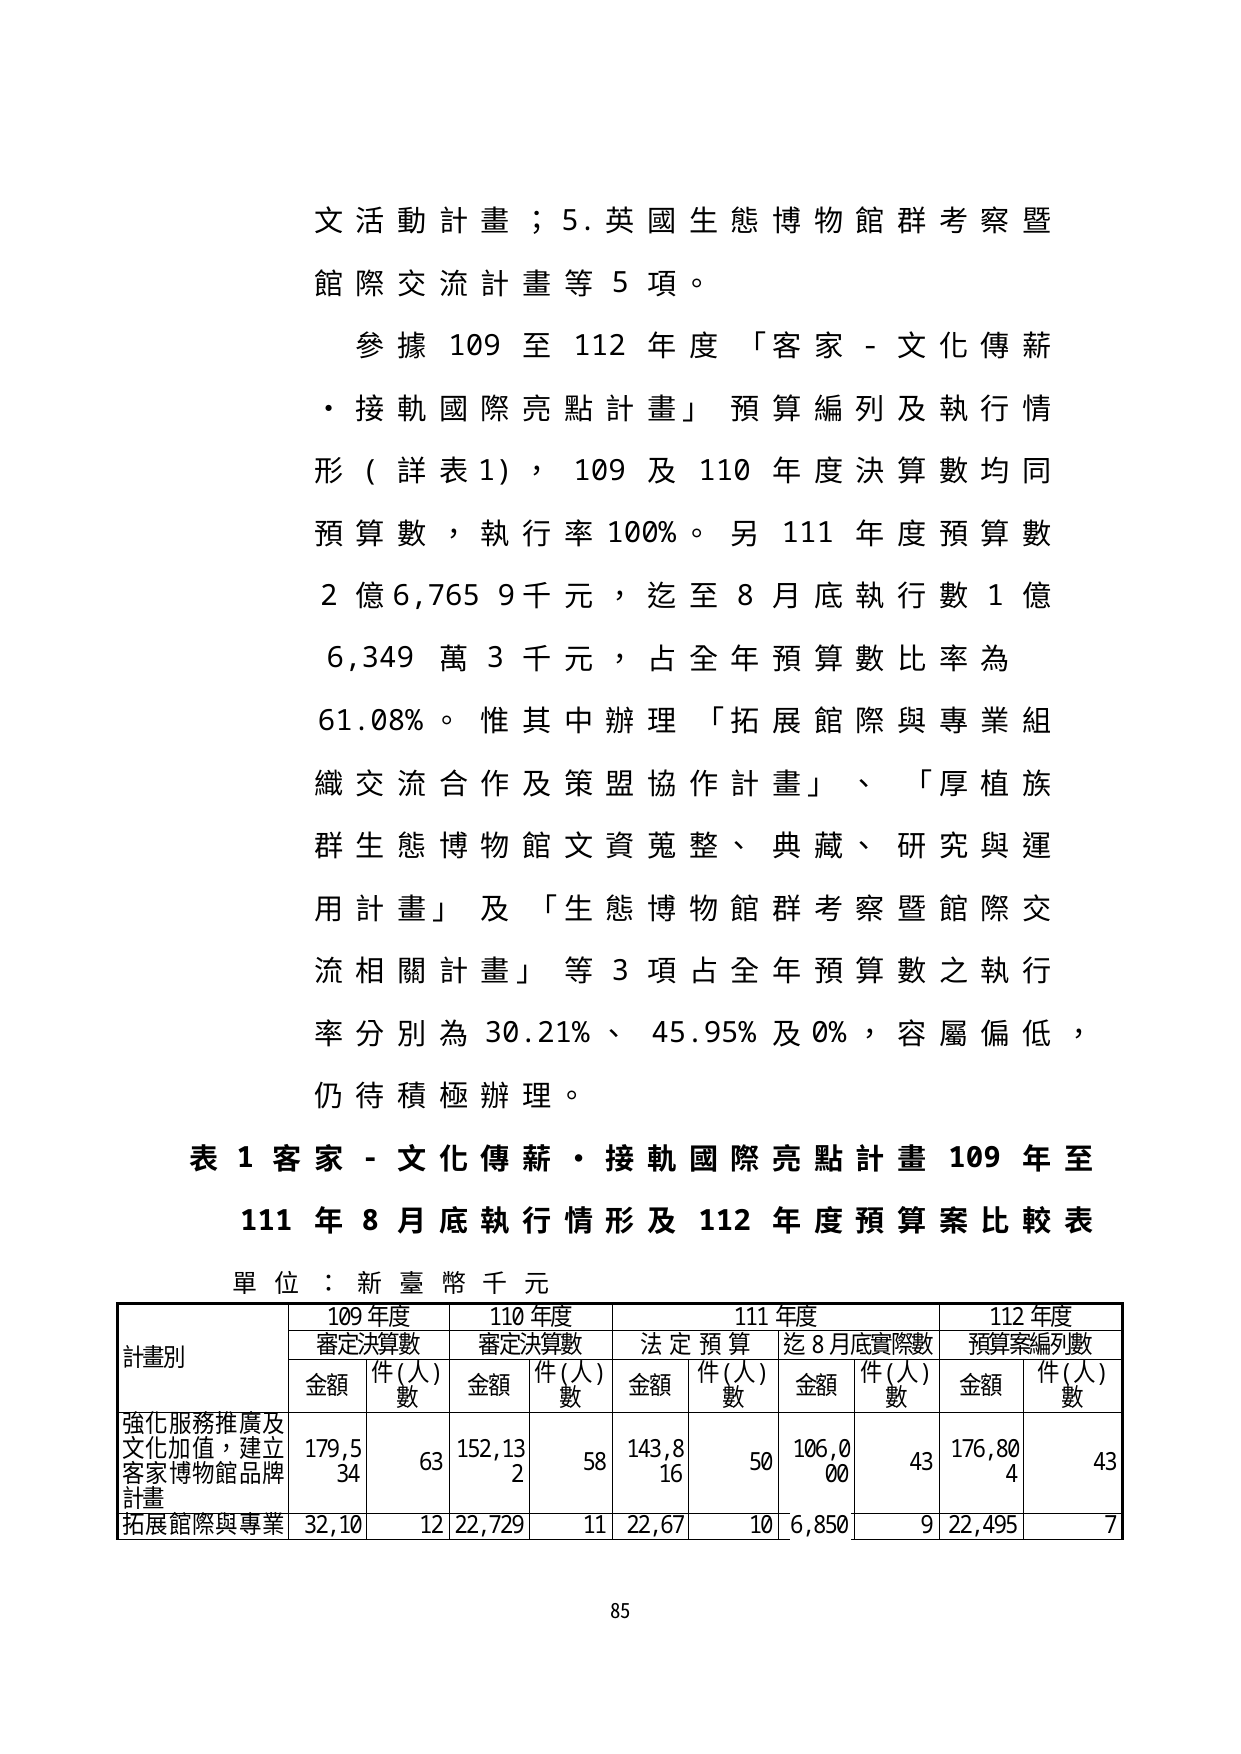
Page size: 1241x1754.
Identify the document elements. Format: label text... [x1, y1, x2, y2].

table_cell 106,000 [779, 1413, 854, 1513]
table_cell 22,729 [450, 1514, 529, 1539]
table_cell 22,495 [940, 1514, 1023, 1539]
table_cell 9 [855, 1514, 939, 1539]
table_cell 預算案編列數 [940, 1331, 1121, 1358]
table_cell 審定決算數 [289, 1331, 449, 1358]
table_cell 152,132 [450, 1413, 529, 1513]
table_cell 7 [1024, 1514, 1121, 1539]
table_cell 件(人)數 [689, 1360, 778, 1412]
table_cell 拓展館際與專業 [119, 1514, 288, 1539]
table_header 112年度 [940, 1305, 1121, 1330]
table_cell 179,534 [289, 1413, 366, 1513]
table_cell 金額 [779, 1360, 854, 1412]
table_cell 金額 [450, 1360, 529, 1412]
table_cell 件(人)數 [1024, 1360, 1121, 1412]
table_header 計畫別 [119, 1305, 288, 1412]
table_cell 件(人)數 [367, 1360, 449, 1412]
table_cell 11 [530, 1514, 612, 1539]
table_cell 32,10 [289, 1514, 366, 1539]
table_cell 143,816 [613, 1413, 688, 1513]
table_cell 金額 [613, 1360, 688, 1412]
table_cell 審定決算數 [450, 1331, 612, 1358]
table_cell 176,804 [940, 1413, 1023, 1513]
table_header 111年度 [613, 1305, 939, 1330]
text 參據109至112年度「客家-文化傳薪‧接軌國際亮點計畫」預算編列及執行情形(詳表1)，109及110年度決算數均同預算數，執行率100%。另111年度預算數2億6,765 9千元，迄至8月底執行數1億6,349萬3千元，占全年預算數比率為61.08%。惟其中辦理「拓展館際與專業組織交流合作及策盟協作計畫」、「厚植族群生態博物館文資蒐整、典藏、研究與運用計畫」及「生態博物館群考察暨館際交流相關計畫」等3項占全年預算數之執行率分別為30.21%、45.95%及0%，容屬偏低，仍待積極辦理。 [271, 302, 1058, 1115]
table_header 110年度 [450, 1305, 612, 1330]
text 表1客家-文化傳薪‧接軌國際亮點計畫109年至111年8月底執行情形及112年度預算案比較表 單位：新臺幣千元 [123, 1115, 1117, 1302]
table_cell 22,67 [613, 1514, 688, 1539]
table_cell 50 [689, 1413, 778, 1513]
table_cell 58 [530, 1413, 612, 1513]
table_cell 件(人)數 [855, 1360, 939, 1412]
table_cell 10 [689, 1514, 778, 1539]
table_cell 63 [367, 1413, 449, 1513]
text 文活動計畫；5.英國生態博物館群考察暨館際交流計畫等5項。 [271, 177, 1058, 302]
table_cell 金額 [289, 1360, 366, 1412]
table_cell 43 [855, 1413, 939, 1513]
table_cell 件(人)數 [530, 1360, 612, 1412]
table_cell 迄8月底實際數 [779, 1331, 939, 1358]
table_header 109年度 [289, 1305, 449, 1330]
table_cell 43 [1024, 1413, 1121, 1513]
table_cell 強化服務推廣及文化加值，建立客家博物館品牌計畫 [119, 1413, 288, 1513]
table_cell 6,850 [779, 1514, 854, 1539]
table_cell 金額 [940, 1360, 1023, 1412]
table_cell 12 [367, 1514, 449, 1539]
table_cell 法 定 預 算 [613, 1331, 778, 1358]
